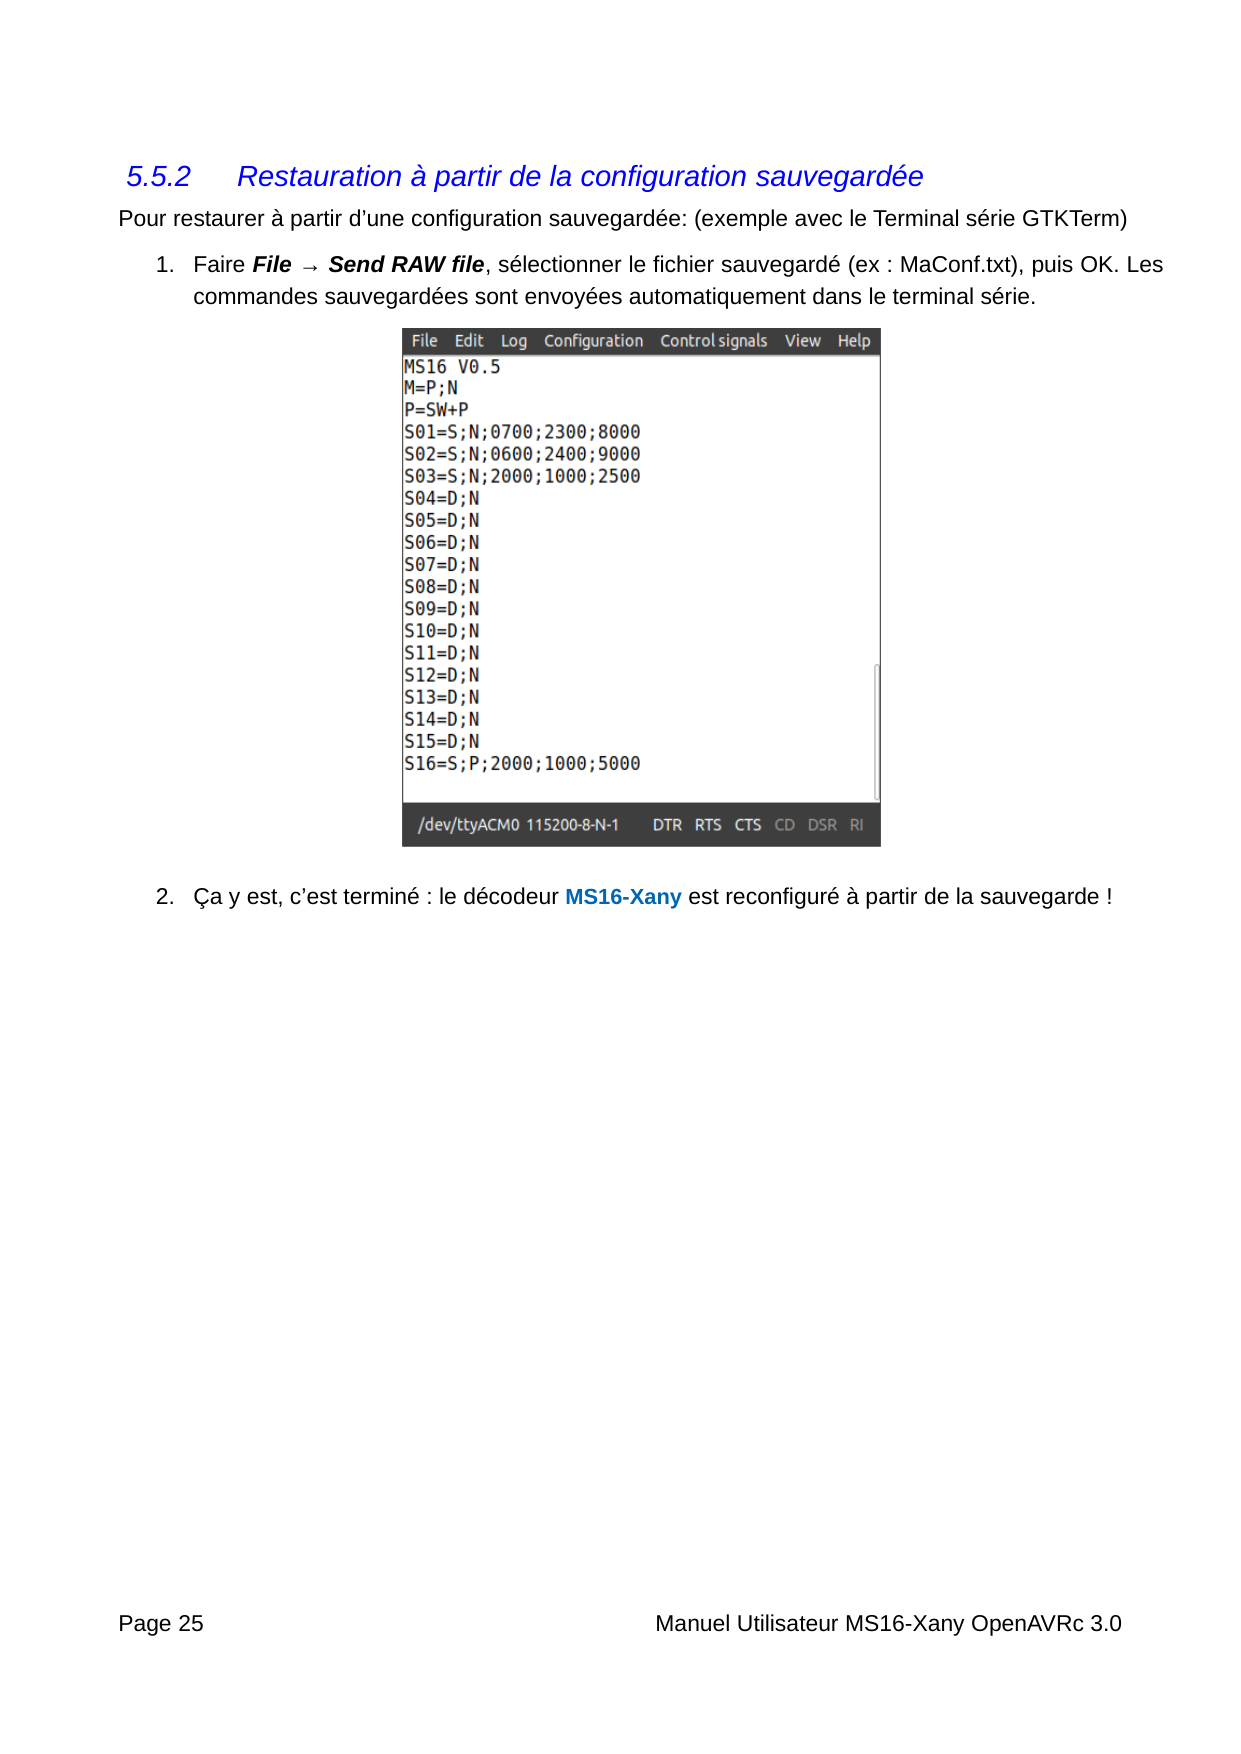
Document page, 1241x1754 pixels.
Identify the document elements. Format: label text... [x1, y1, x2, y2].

picture [400, 328, 882, 848]
list Faire File → Send RAW file, sélectionner le fichier sauvegardé (ex : MaConf.txt), puis OK. Les commandes sauvegardées sont envoyées automatiquement dans le terminal série. [156, 251, 1164, 309]
text Pour restaurer à partir d’une configuration sauvegardée: (exemple avec le Terminal série GTKTerm) [118, 205, 1164, 231]
list Ça y est, c’est terminé : le décodeur MS16-Xany est reconfiguré à partir de la sauvegarde ! [156, 883, 1164, 909]
subtitle Restauration à partir de la configuration sauvegardée [118, 159, 1164, 193]
